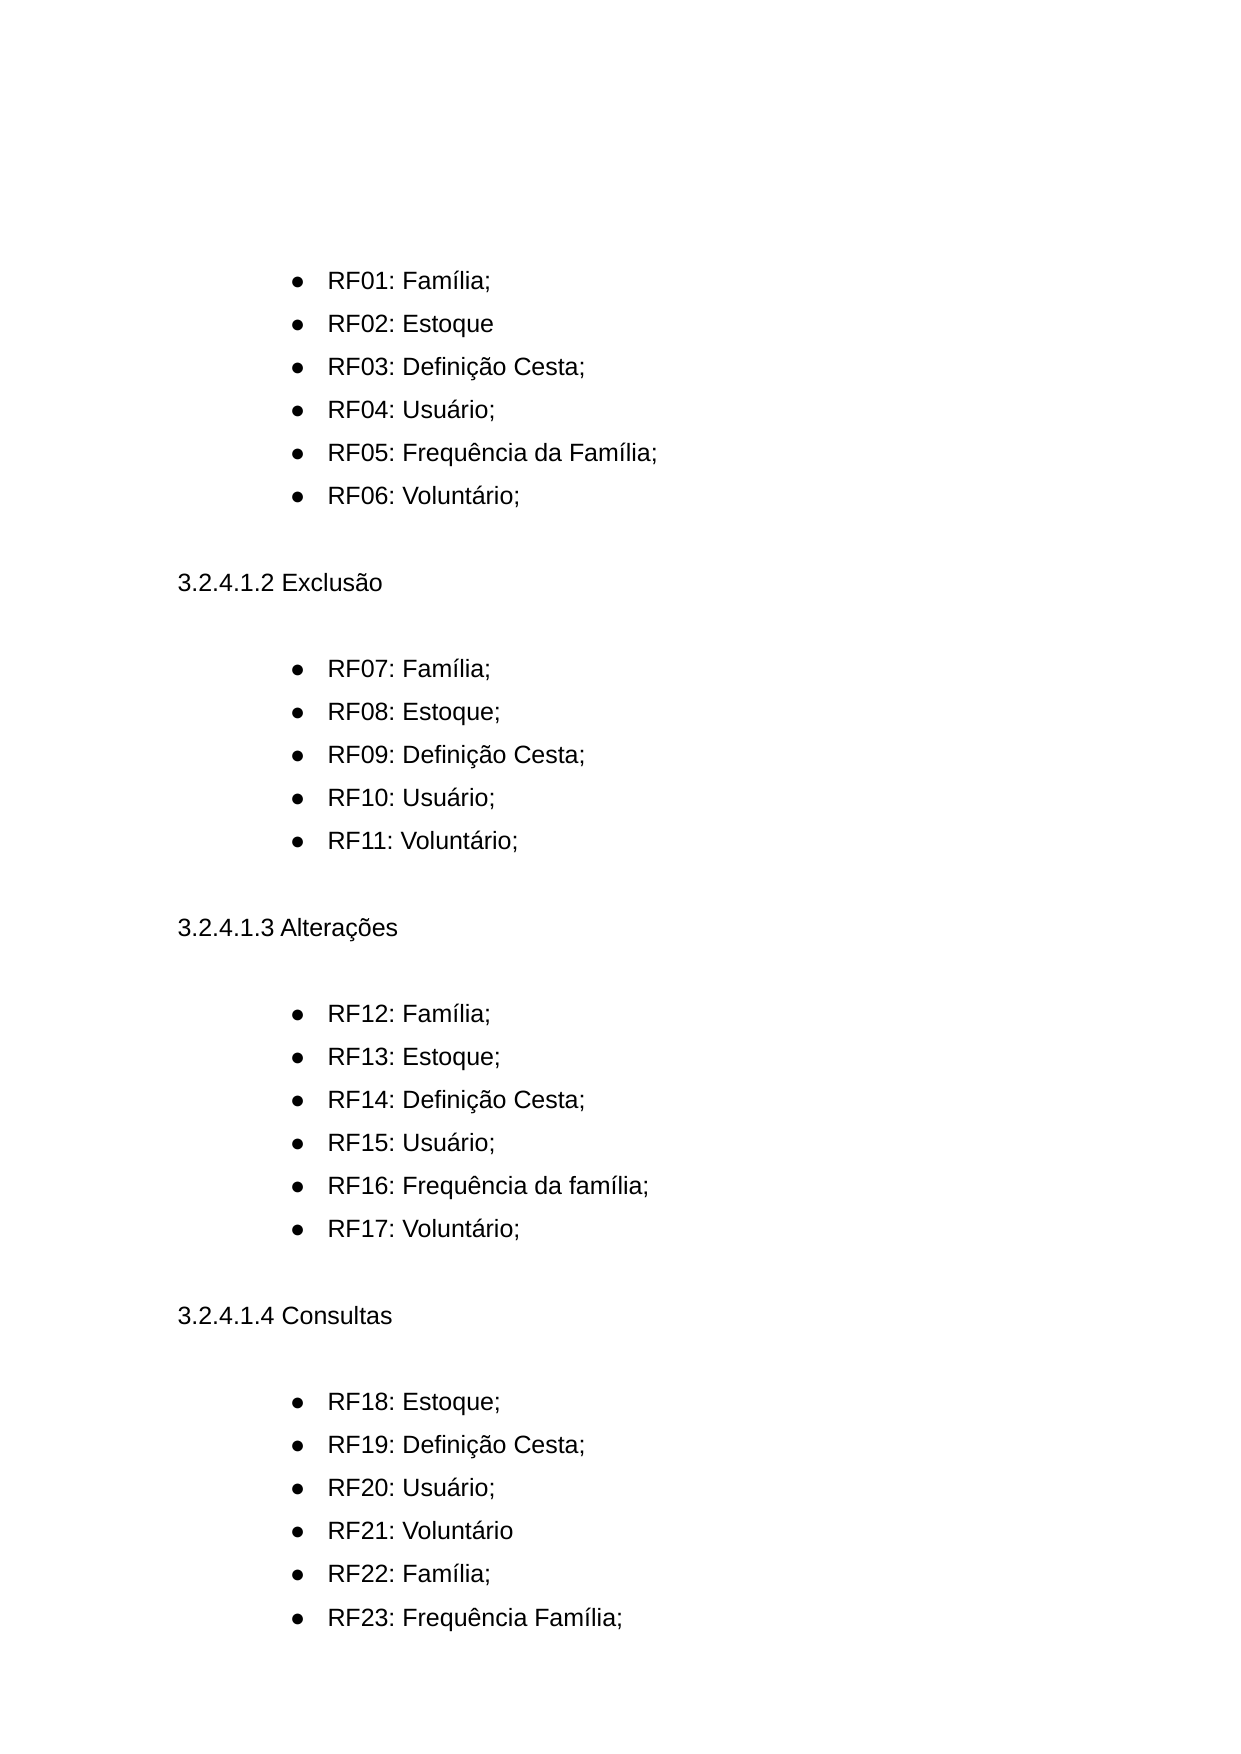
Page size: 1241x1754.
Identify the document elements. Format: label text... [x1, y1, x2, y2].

text 3.2.4.1.3 Alterações [177, 913, 1122, 941]
list RF06: Voluntário; [290, 481, 1122, 510]
list RF03: Definição Cesta; [290, 352, 1122, 381]
list RF18: Estoque; [290, 1387, 1122, 1416]
list RF09: Definição Cesta; [290, 740, 1122, 769]
list RF21: Voluntário [290, 1516, 1122, 1545]
list RF04: Usuário; [290, 395, 1122, 424]
list RF23: Frequência Família; [290, 1603, 1122, 1631]
list RF22: Família; [290, 1559, 1122, 1588]
text 3.2.4.1.2 Exclusão [177, 568, 1122, 596]
list RF16: Frequência da família; [290, 1171, 1122, 1200]
list RF15: Usuário; [290, 1128, 1122, 1157]
list RF19: Definição Cesta; [290, 1430, 1122, 1459]
list RF10: Usuário; [290, 783, 1122, 812]
text 3.2.4.1.4 Consultas [177, 1301, 1122, 1329]
list RF08: Estoque; [290, 697, 1122, 726]
list RF20: Usuário; [290, 1473, 1122, 1502]
list RF12: Família; [290, 999, 1122, 1028]
list RF14: Definição Cesta; [290, 1085, 1122, 1114]
list RF17: Voluntário; [290, 1214, 1122, 1243]
list RF01: Família; [290, 266, 1122, 294]
list RF05: Frequência da Família; [290, 438, 1122, 467]
list RF11: Voluntário; [290, 826, 1122, 855]
list RF02: Estoque [290, 309, 1122, 338]
list RF07: Família; [290, 654, 1122, 683]
list RF13: Estoque; [290, 1042, 1122, 1071]
